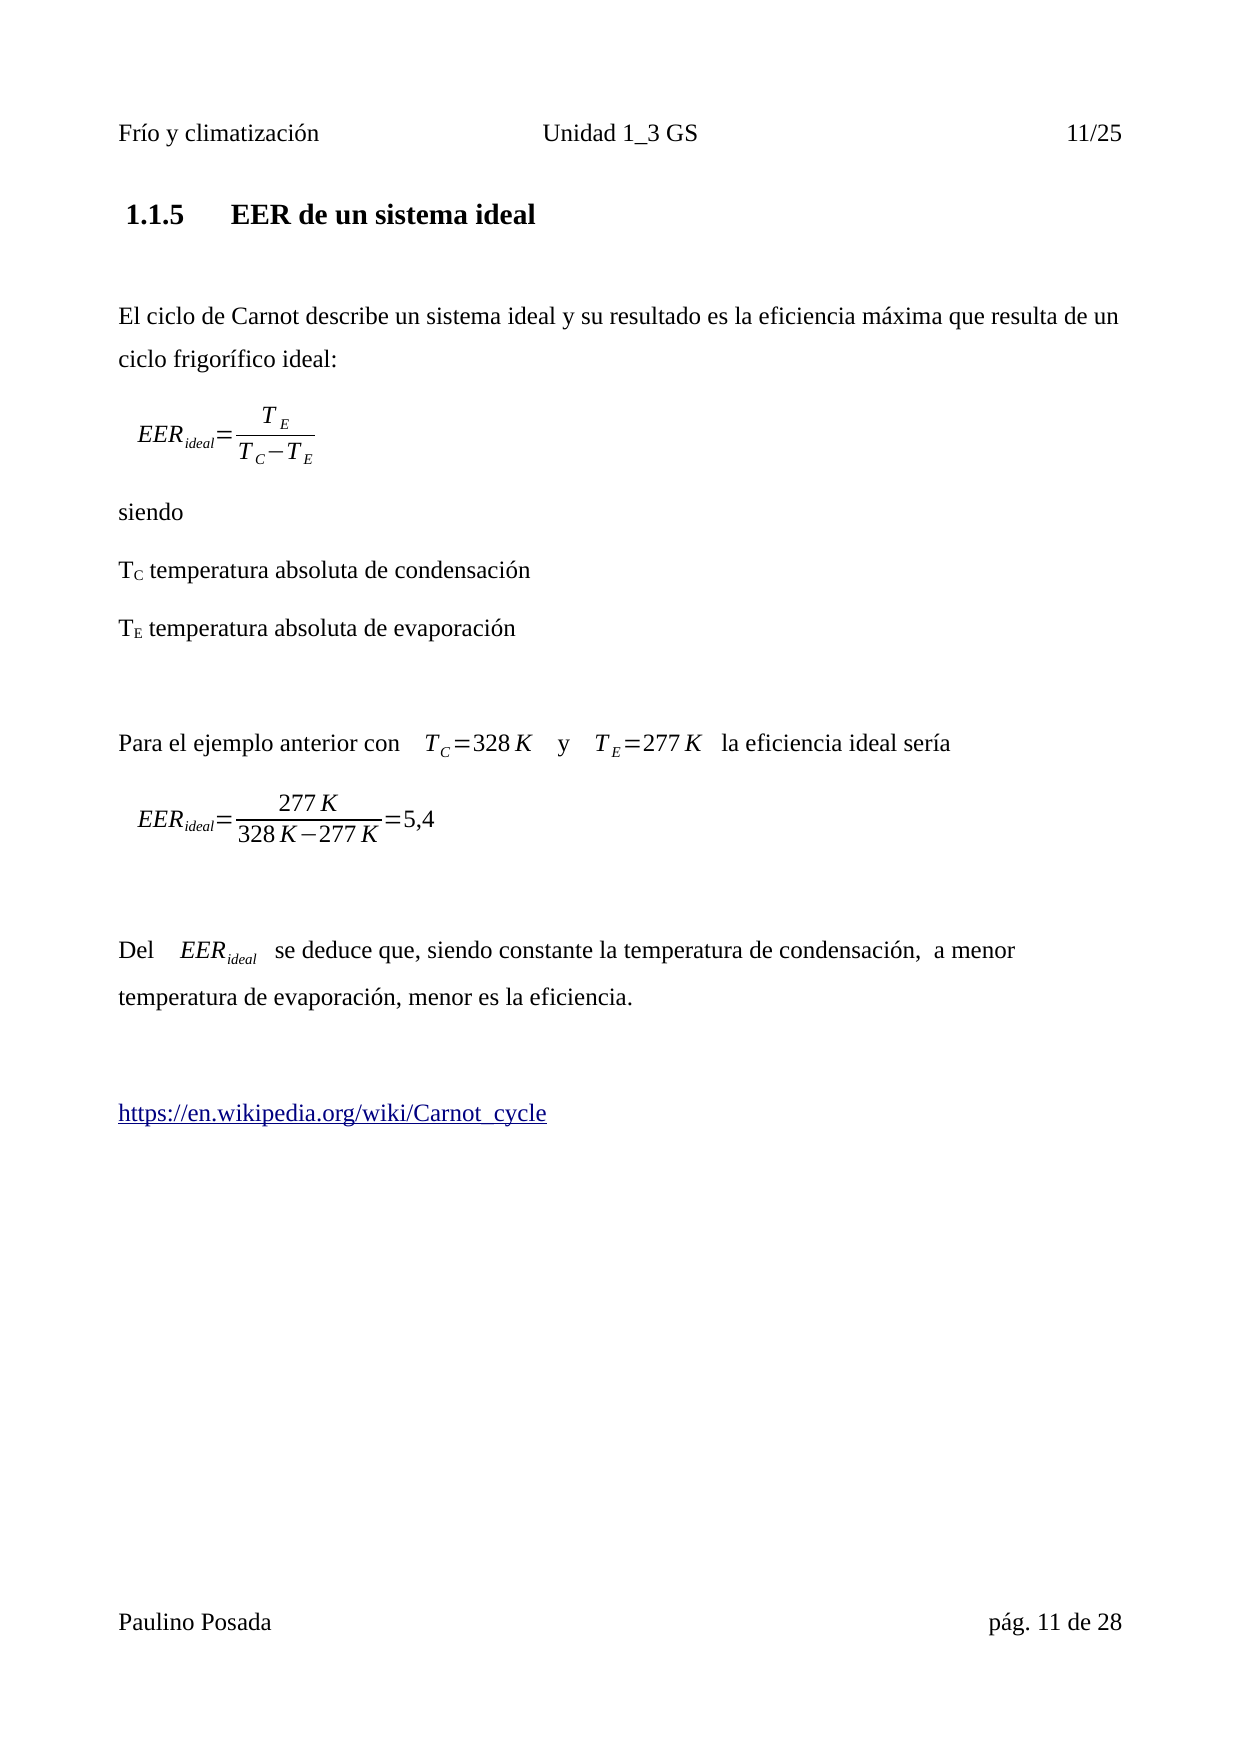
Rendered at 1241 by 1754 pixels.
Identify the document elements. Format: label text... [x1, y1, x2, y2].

text Del se deduce que, siendo constante la temperatura de condensación, a menor temperatura de evaporación, menor es la eficiencia. [118, 935, 1122, 1011]
text Para el ejemplo anterior con y la eficiencia ideal sería [118, 728, 1122, 761]
text https://en.wikipedia.org/wiki/Carnot_cycle [118, 1098, 1122, 1126]
text TE temperatura absoluta de evaporación [118, 613, 1122, 641]
text El ciclo de Carnot describe un sistema ideal y su resultado es la eficiencia máxima que resulta de un ciclo frigorífico ideal: [118, 301, 1122, 373]
subtitle EER de un sistema ideal [118, 197, 1122, 231]
text siendo [118, 497, 1122, 526]
text TC temperatura absoluta de condensación [118, 555, 1122, 584]
